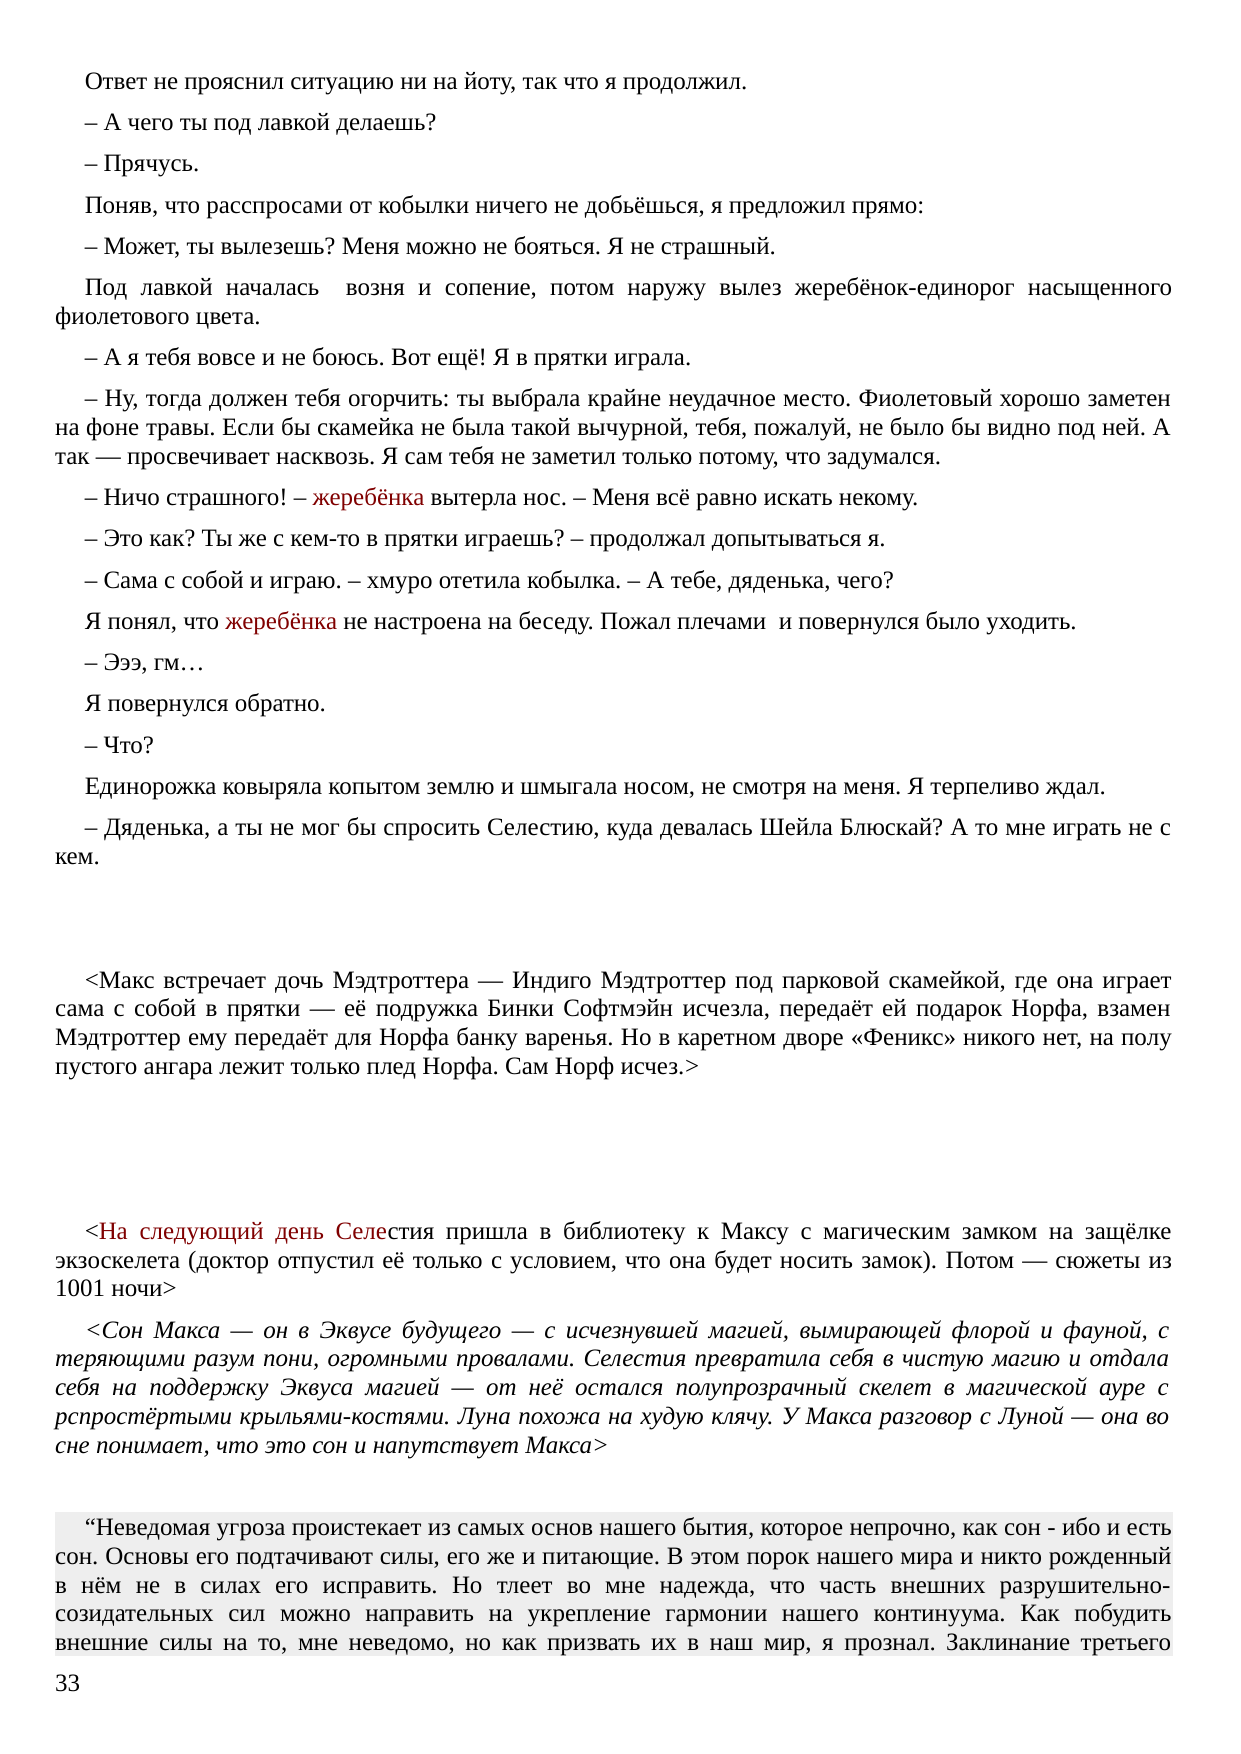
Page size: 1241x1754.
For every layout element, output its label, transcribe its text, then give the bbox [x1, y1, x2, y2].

text – Сама с собой и играю. – хмуро отетила кобылка. – А тебе, дяденька, чего? [55, 565, 1173, 593]
text <Сон Макса — он в Эквусе будущего — с исчезнувшей магией, вымирающей флорой и фауной, с теряющими разум пони, огромными провалами. Селестия превратила себя в чистую магию и отдала себя на поддержку Эквуса магией — от неё остался полупрозрачный скелет в магической ауре с рспростёртыми крыльями-костями. Луна похожа на худую клячу. У Макса разговор с Луной — она во сне понимает, что это сон и напутствует Макса> [55, 1315, 1173, 1458]
text Я повернулся обратно. [55, 688, 1173, 717]
text Я понял, что жеребёнка не настроена на беседу. Пожал плечами и повернулся было уходить. [55, 606, 1173, 635]
text – А чего ты под лавкой делаешь? [55, 107, 1173, 136]
text – Это как? Ты же с кем-то в прятки играешь? – продолжал допытываться я. [55, 523, 1173, 552]
text Поняв, что расспросами от кобылки ничего не добьёшься, я предложил прямо: [55, 190, 1173, 218]
text Единорожка ковыряла копытом землю и шмыгала носом, не смотря на меня. Я терпеливо ждал. [55, 771, 1173, 800]
text – Ничо страшного! – жеребёнка вытерла нос. – Меня всё равно искать некому. [55, 482, 1173, 511]
text – Ну, тогда должен тебя огорчить: ты выбрала крайне неудачное место. Фиолетовый хорошо заметен на фоне травы. Если бы скамейка не была такой вычурной, тебя, пожалуй, не было бы видно под ней. А так — просвечивает насквозь. Я сам тебя не заметил только потому, что задумался. [55, 383, 1173, 470]
text Под лавкой началась возня и сопение, потом наружу вылез жеребёнок-единорог насыщенного фиолетового цвета. [55, 272, 1173, 330]
text – Дяденька, а ты не мог бы спросить Селестию, куда девалась Шейла Блюскай? А то мне играть не с кем. [55, 812, 1173, 870]
text – Прячусь. [55, 148, 1173, 177]
text <Макс встречает дочь Мэдтроттера — Индиго Мэдтроттер под парковой скамейкой, где она играет сама с собой в прятки — её подружка Бинки Софтмэйн исчезла, передаёт ей подарок Норфа, взамен Мэдтроттер ему передаёт для Норфа банку варенья. Но в каретном дворе «Феникс» никого нет, на полу пустого ангара лежит только плед Норфа. Сам Норф исчез.> [55, 965, 1173, 1080]
text – А я тебя вовсе и не боюсь. Вот ещё! Я в прятки играла. [55, 342, 1173, 371]
text <На следующий день Селестия пришла в библиотеку к Максу с магическим замком на защёлке экзоскелета (доктор отпустил её только с условием, что она будет носить замок). Потом — сюжеты из 1001 ночи> [55, 1216, 1173, 1302]
text – Что? [55, 730, 1173, 758]
text “Неведомая угроза проистекает из самых основ нашего бытия, которое непрочно, как сон - ибо и есть сон. Основы его подтачивают силы, его же и питающие. В этом порок нашего мира и никто рожденный в нём не в силах его исправить. Но тлеет во мне надежда, что часть внешних разрушительно-созидательных сил можно направить на укрепление гармонии нашего континуума. Как побудить внешние силы на то, мне неведомо, но как призвать их в наш мир, я прознал. Заклинание третьего [55, 1512, 1173, 1656]
text Ответ не прояснил ситуацию ни на йоту, так что я продолжил. [55, 66, 1173, 95]
text – Эээ, гм… [55, 647, 1173, 676]
text – Может, ты вылезешь? Меня можно не бояться. Я не страшный. [55, 231, 1173, 260]
